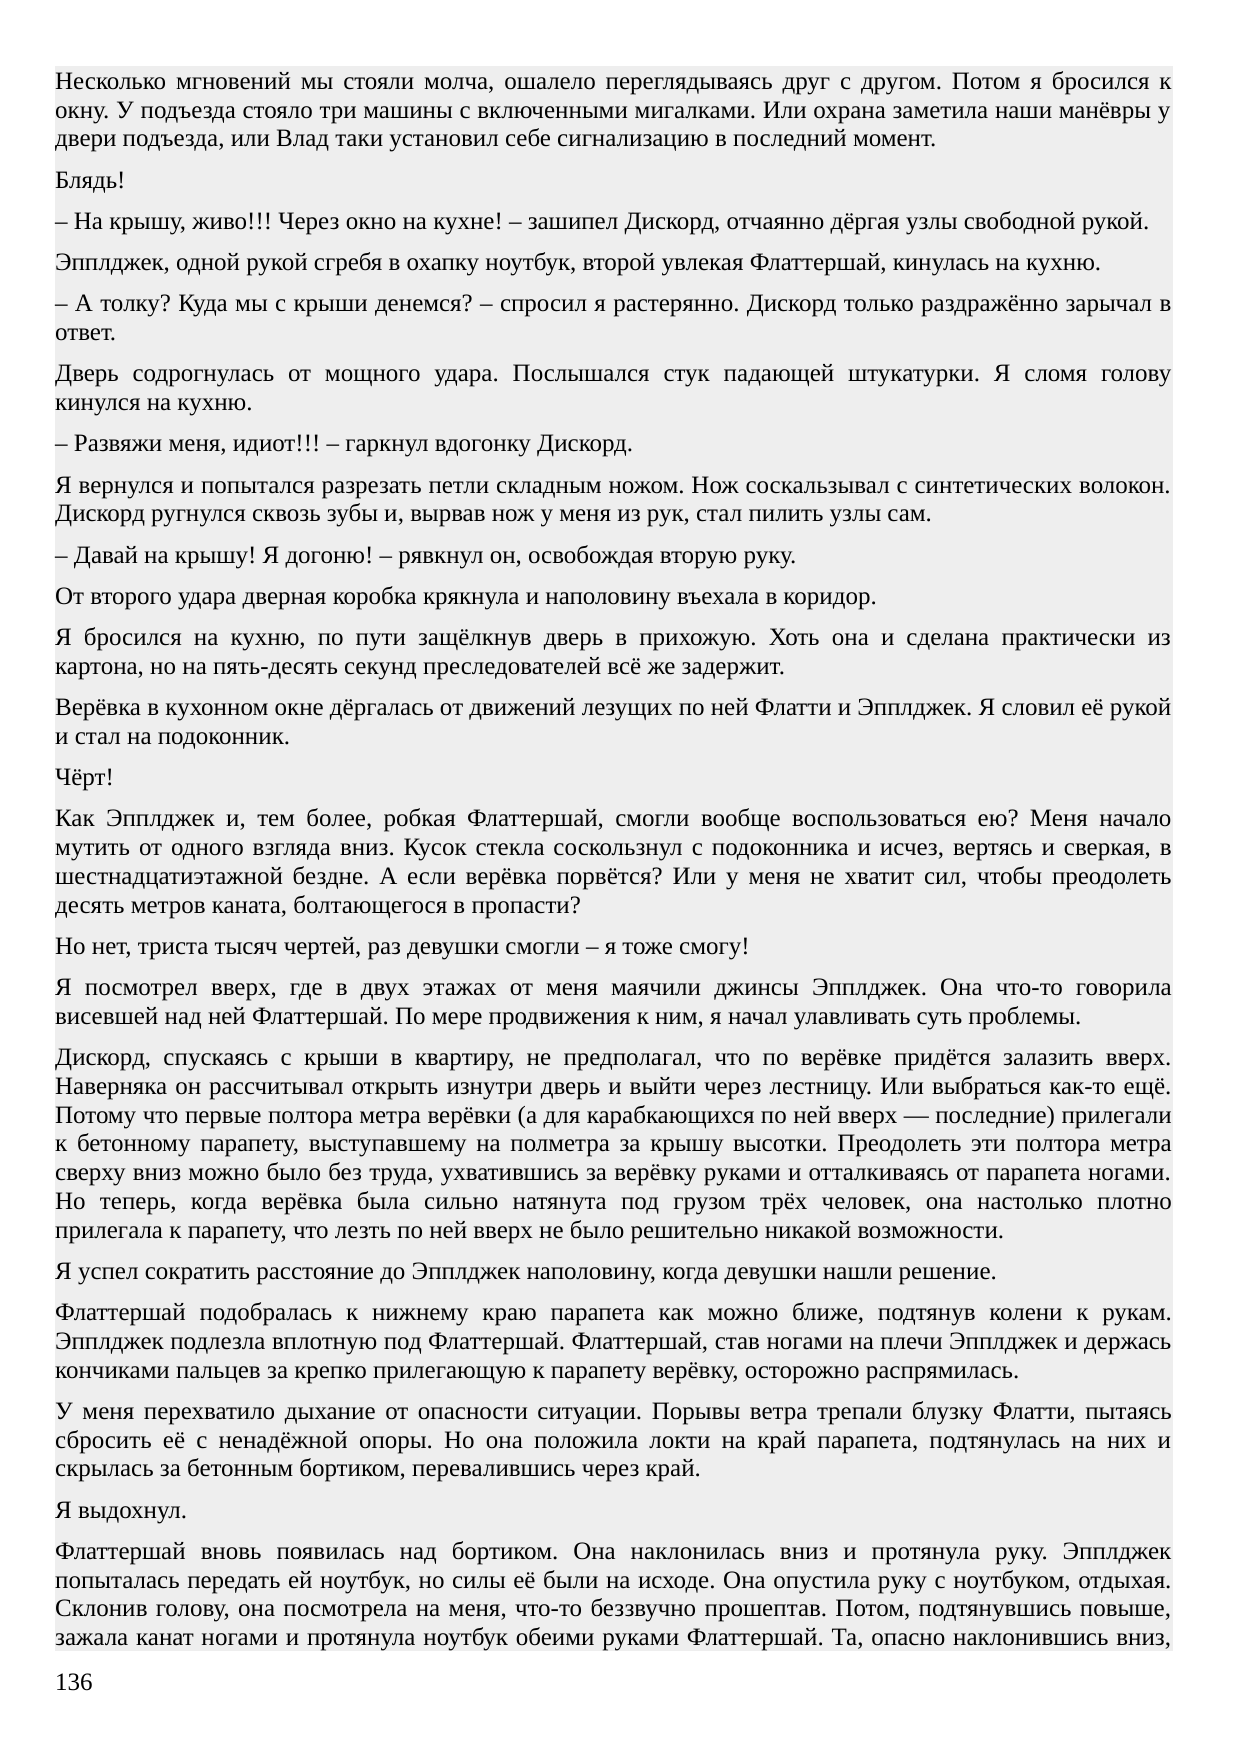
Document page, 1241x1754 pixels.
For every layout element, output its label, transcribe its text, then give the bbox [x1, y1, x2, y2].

text Я посмотрел вверх, где в двух этажах от меня маячили джинсы Эпплджек. Она что-то говорила висевшей над ней Флаттершай. По мере продвижения к ним, я начал улавливать суть проблемы. [55, 972, 1173, 1030]
text – На крышу, живо!!! Через окно на кухне! – зашипел Дискорд, отчаянно дёргая узлы свободной рукой. [55, 206, 1173, 235]
text Несколько мгновений мы стояли молча, ошалело переглядываясь друг с другом. Потом я бросился к окну. У подъезда стояло три машины с включенными мигалками. Или охрана заметила наши манёвры у двери подъезда, или Влад таки установил себе сигнализацию в последний момент. [55, 66, 1173, 152]
text Эпплджек, одной рукой сгребя в охапку ноутбук, второй увлекая Флаттершай, кинулась на кухню. [55, 247, 1173, 276]
text Я бросился на кухню, по пути защёлкнув дверь в прихожую. Хоть она и сделана практически из картона, но на пять-десять секунд преследователей всё же задержит. [55, 622, 1173, 680]
text Я успел сократить расстояние до Эпплджек наполовину, когда девушки нашли решение. [55, 1256, 1173, 1285]
text У меня перехватило дыхание от опасности ситуации. Порывы ветра трепали блузку Флатти, пытаясь сбросить её с ненадёжной опоры. Но она положила локти на край парапета, подтянулась на них и скрылась за бетонным бортиком, перевалившись через край. [55, 1396, 1173, 1482]
text Верёвка в кухонном окне дёргалась от движений лезущих по ней Флатти и Эпплджек. Я словил её рукой и стал на подоконник. [55, 692, 1173, 750]
text – Давай на крышу! Я догоню! – рявкнул он, освобождая вторую руку. [55, 540, 1173, 568]
text Чёрт! [55, 762, 1173, 791]
text – Развяжи меня, идиот!!! – гаркнул вдогонку Дискорд. [55, 428, 1173, 457]
text Флаттершай вновь появилась над бортиком. Она наклонилась вниз и протянула руку. Эпплджек попыталась передать ей ноутбук, но силы её были на исходе. Она опустила руку с ноутбуком, отдыхая. Склонив голову, она посмотрела на меня, что-то беззвучно прошептав. Потом, подтянувшись повыше, зажала канат ногами и протянула ноутбук обеими руками Флаттершай. Та, опасно наклонившись вниз, [55, 1536, 1173, 1651]
text Дискорд, спускаясь с крыши в квартиру, не предполагал, что по верёвке придётся залазить вверх. Наверняка он рассчитывал открыть изнутри дверь и выйти через лестницу. Или выбраться как-то ещё. Потому что первые полтора метра верёвки (а для карабкающихся по ней вверх — последние) прилегали к бетонному парапету, выступавшему на полметра за крышу высотки. Преодолеть эти полтора метра сверху вниз можно было без труда, ухватившись за верёвку руками и отталкиваясь от парапета ногами. Но теперь, когда верёвка была сильно натянута под грузом трёх человек, она настолько плотно прилегала к парапету, что лезть по ней вверх не было решительно никакой возможности. [55, 1042, 1173, 1243]
text От второго удара дверная коробка крякнула и наполовину въехала в коридор. [55, 581, 1173, 610]
text Я выдохнул. [55, 1495, 1173, 1523]
text – А толку? Куда мы с крыши денемся? – спросил я растерянно. Дискорд только раздражённо зарычал в ответ. [55, 288, 1173, 346]
text Блядь! [55, 165, 1173, 193]
text Дверь содрогнулась от мощного удара. Послышался стук падающей штукатурки. Я сломя голову кинулся на кухню. [55, 358, 1173, 416]
text Как Эпплджек и, тем более, робкая Флаттершай, смогли вообще воспользоваться ею? Меня начало мутить от одного взгляда вниз. Кусок стекла соскользнул с подоконника и исчез, вертясь и сверкая, в шестнадцатиэтажной бездне. А если верёвка порвётся? Или у меня не хватит сил, чтобы преодолеть десять метров каната, болтающегося в пропасти? [55, 803, 1173, 918]
text Я вернулся и попытался разрезать петли складным ножом. Нож соскальзывал с синтетических волокон. Дискорд ругнулся сквозь зубы и, вырвав нож у меня из рук, стал пилить узлы сам. [55, 470, 1173, 527]
text Но нет, триста тысяч чертей, раз девушки смогли – я тоже смогу! [55, 931, 1173, 960]
text Флаттершай подобралась к нижнему краю парапета как можно ближе, подтянув колени к рукам. Эпплджек подлезла вплотную под Флаттершай. Флаттершай, став ногами на плечи Эпплджек и держась кончиками пальцев за крепко прилегающую к парапету верёвку, осторожно распрямилась. [55, 1297, 1173, 1383]
